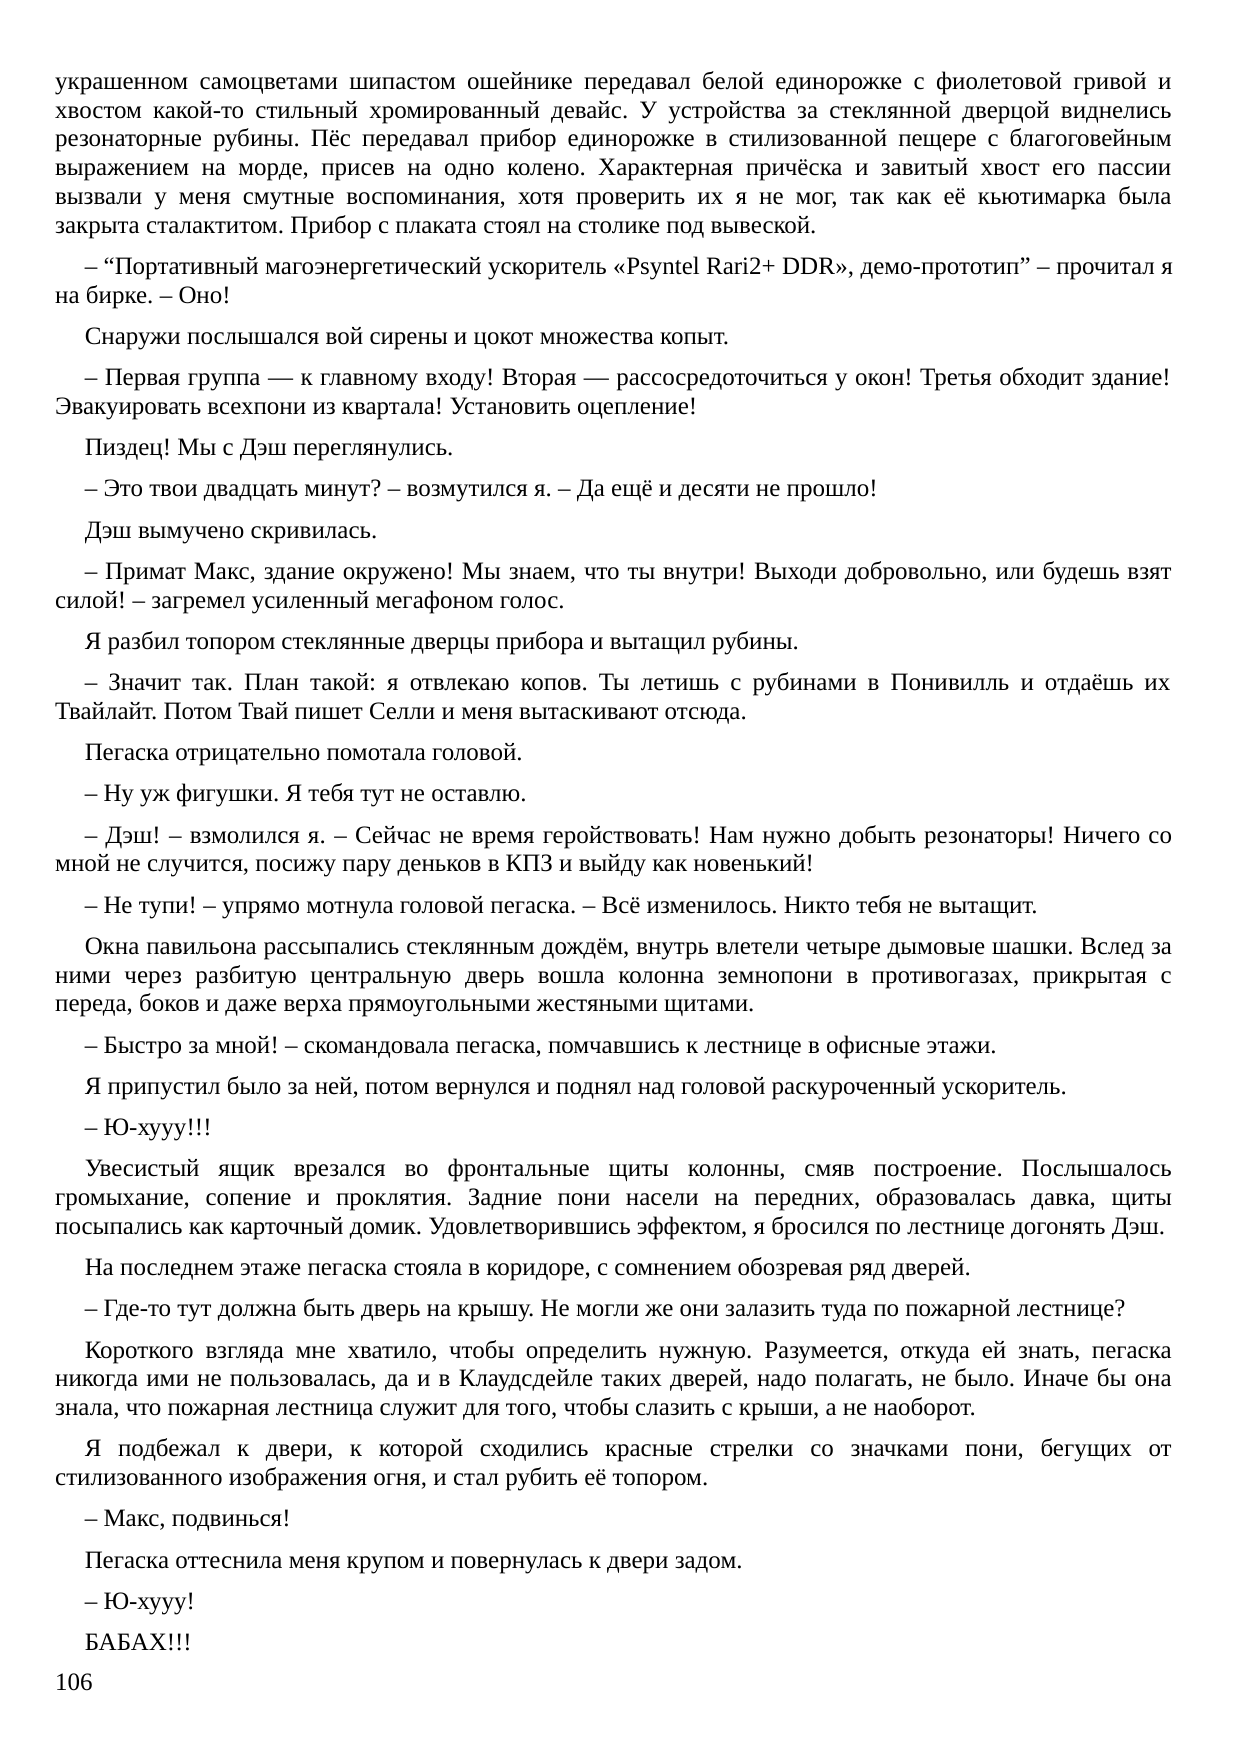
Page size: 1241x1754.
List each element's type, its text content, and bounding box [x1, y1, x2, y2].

text Я припустил было за ней, потом вернулся и поднял над головой раскуроченный ускоритель. [55, 1071, 1173, 1100]
text – Примат Макс, здание окружено! Мы знаем, что ты внутри! Выходи добровольно, или будешь взят силой! – загремел усиленный мегафоном голос. [55, 556, 1173, 613]
text – Быстро за мной! – скомандовала пегаска, помчавшись к лестнице в офисные этажи. [55, 1030, 1173, 1058]
text Снаружи послышался вой сирены и цокот множества копыт. [55, 321, 1173, 350]
text – Макс, подвинься! [55, 1503, 1173, 1532]
text – Это твои двадцать минут? – возмутился я. – Да ещё и десяти не прошло! [55, 473, 1173, 502]
text – Дэш! – взмолился я. – Сейчас не время геройствовать! Нам нужно добыть резонаторы! Ничего со мной не случится, посижу пару деньков в КПЗ и выйду как новенький! [55, 820, 1173, 877]
text Пиздец! Мы с Дэш переглянулись. [55, 432, 1173, 461]
text – “Портативный магоэнергетический ускоритель «Psyntel Rari2+ DDR», демо-прототип” – прочитал я на бирке. – Оно! [55, 251, 1173, 308]
text украшенном самоцветами шипастом ошейнике передавал белой единорожке с фиолетовой гривой и хвостом какой-то стильный хромированный девайс. У устройства за стеклянной дверцой виднелись резонаторные рубины. Пёс передавал прибор единорожке в стилизованной пещере с благоговейным выражением на морде, присев на одно колено. Характерная причёска и завитый хвост его пассии вызвали у меня смутные воспоминания, хотя проверить их я не мог, так как её кьютимарка была закрыта сталактитом. Прибор с плаката стоял на столике под вывеской. [55, 66, 1173, 238]
text Пегаска оттеснила меня крупом и повернулась к двери задом. [55, 1545, 1173, 1573]
text БАБАХ!!! [55, 1627, 1173, 1656]
text – Не тупи! – упрямо мотнула головой пегаска. – Всё изменилось. Никто тебя не вытащит. [55, 890, 1173, 918]
text – Ну уж фигушки. Я тебя тут не оставлю. [55, 778, 1173, 807]
text Увесистый ящик врезался во фронтальные щиты колонны, смяв построение. Послышалось громыхание, сопение и проклятия. Задние пони насели на передних, образовалась давка, щиты посыпались как карточный домик. Удовлетворившись эффектом, я бросился по лестнице догонять Дэш. [55, 1153, 1173, 1240]
text – Ю-хууу! [55, 1586, 1173, 1615]
text Дэш вымучено скривилась. [55, 515, 1173, 543]
text Короткого взгляда мне хватило, чтобы определить нужную. Разумеется, откуда ей знать, пегаска никогда ими не пользовалась, да и в Клаудсдейле таких дверей, надо полагать, не было. Иначе бы она знала, что пожарная лестница служит для того, чтобы слазить с крыши, а не наоборот. [55, 1335, 1173, 1421]
text – Где-то тут должна быть дверь на крышу. Не могли же они залазить туда по пожарной лестнице? [55, 1293, 1173, 1322]
text – Первая группа — к главному входу! Вторая — рассосредоточиться у окон! Третья обходит здание! Эвакуировать всехпони из квартала! Установить оцепление! [55, 362, 1173, 420]
text Я подбежал к двери, к которой сходились красные стрелки со значками пони, бегущих от стилизованного изображения огня, и стал рубить её топором. [55, 1433, 1173, 1491]
text – Ю-хууу!!! [55, 1112, 1173, 1141]
text Окна павильона рассыпались стеклянным дождём, внутрь влетели четыре дымовые шашки. Вслед за ними через разбитую центральную дверь вошла колонна земнопони в противогазах, прикрытая с переда, боков и даже верха прямоугольными жестяными щитами. [55, 931, 1173, 1017]
text Пегаска отрицательно помотала головой. [55, 737, 1173, 766]
text – Значит так. План такой: я отвлекаю копов. Ты летишь с рубинами в Понивилль и отдаёшь их Твайлайт. Потом Твай пишет Селли и меня вытаскивают отсюда. [55, 667, 1173, 725]
text Я разбил топором стеклянные дверцы прибора и вытащил рубины. [55, 626, 1173, 655]
text На последнем этаже пегаска стояла в коридоре, с сомнением обозревая ряд дверей. [55, 1252, 1173, 1281]
